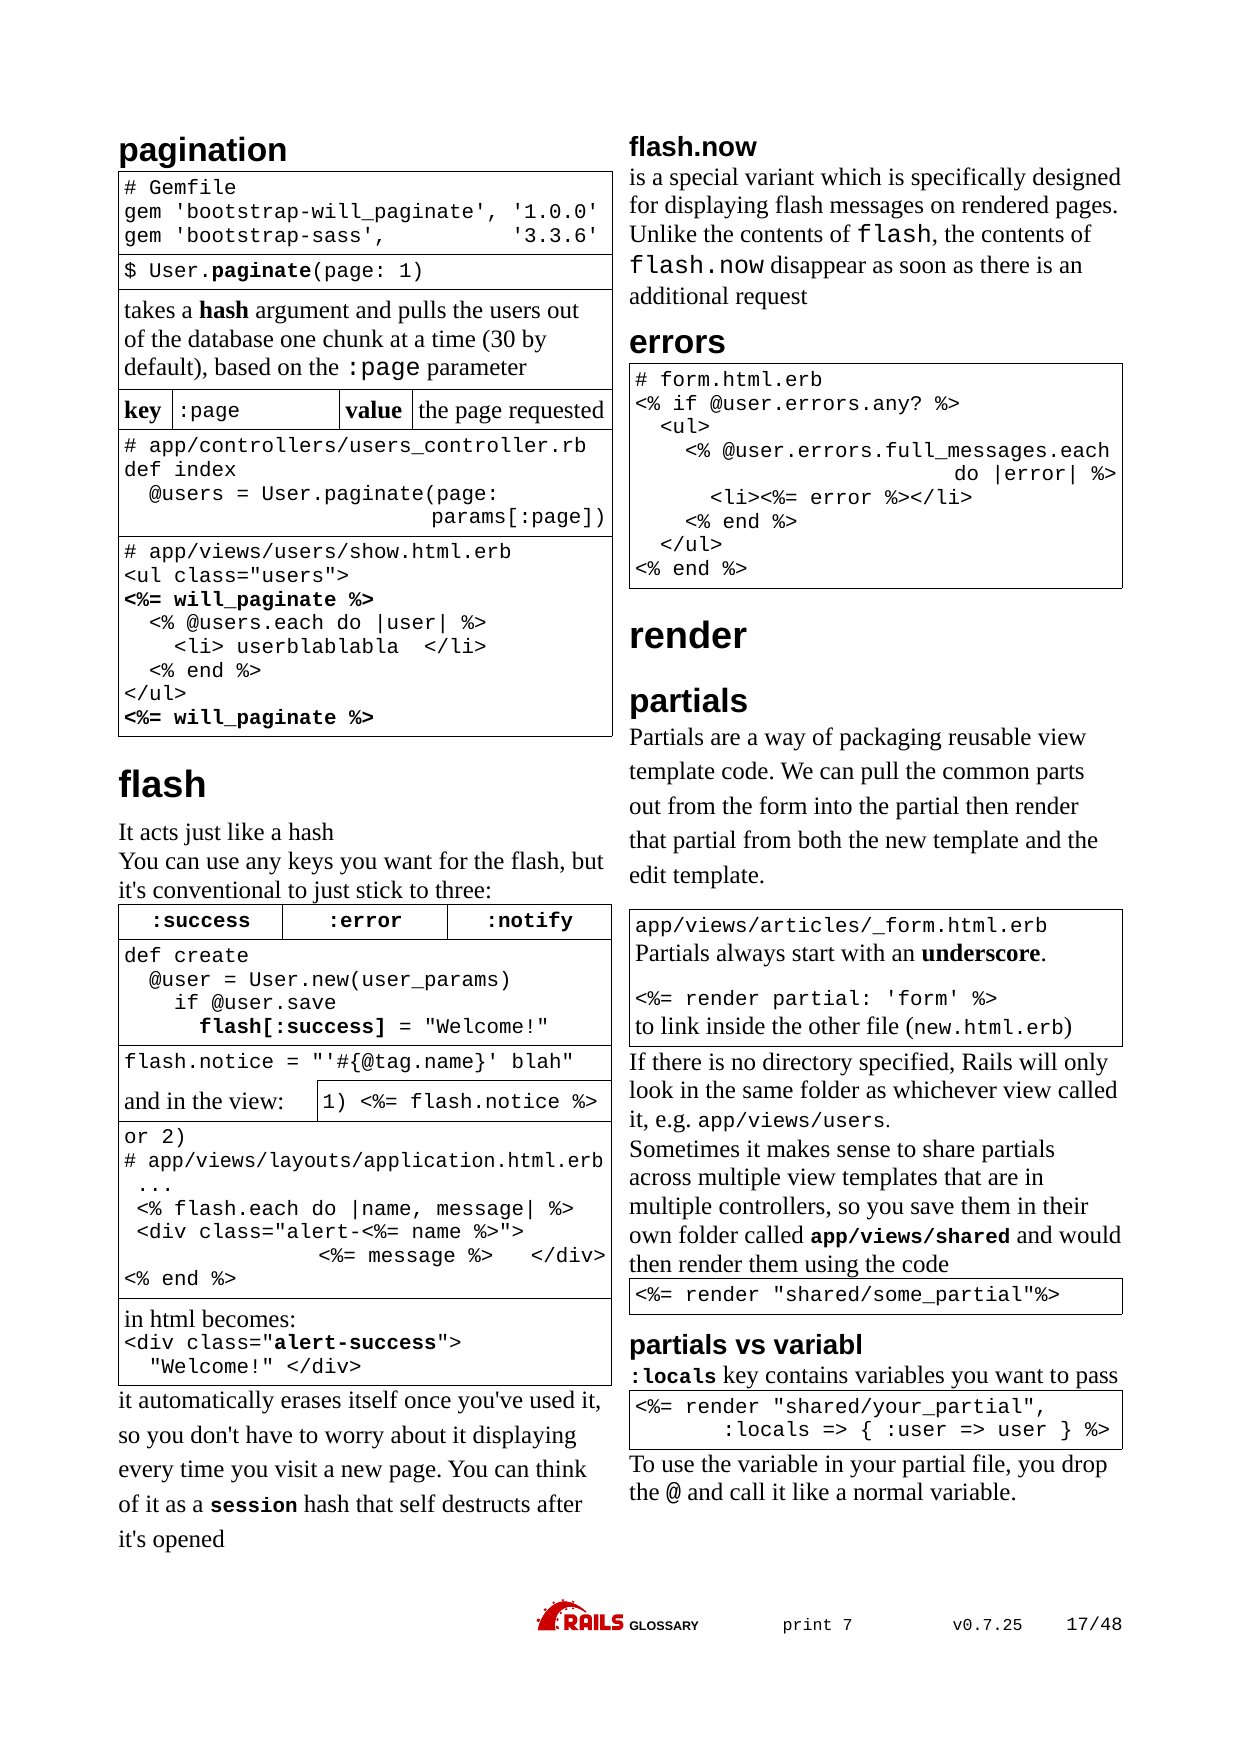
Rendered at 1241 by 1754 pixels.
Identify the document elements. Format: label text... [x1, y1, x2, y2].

table_cell flash.notice = "'#{@tag.name}' blah" [119, 1046, 611, 1080]
table_cell # app/controllers/users_controller.rb def index @users = User.paginate(page: params[:page]) [119, 430, 612, 536]
text Sometimes it makes sense to share partials across multiple view templates that are in multiple controllers, so you save them in their own folder called app/views/shared and would then render them using the code [629, 1134, 1122, 1278]
table_cell $ User.paginate(page: 1) [119, 255, 612, 289]
table_cell value [340, 390, 412, 429]
text If there is no directory specified, Rails will only look in the same folder as whichever view called it, e.g. app/views/users. [629, 1047, 1122, 1134]
text To use the variable in your partial file, you drop the @ and call it like a normal variable. [629, 1450, 1122, 1508]
text it automatically erases itself once you've used it, so you don't have to worry about it displaying every time you visit a new page. You can think of it as a session hash that self destructs after it's opened [118, 1386, 611, 1553]
table_header :success [119, 905, 282, 939]
table_cell or 2) # app/views/layouts/application.html.erb ... <% flash.each do |name, message| %> <div class="alert-<%= name %>"> <%= message %> </div> <% end %> [119, 1122, 611, 1298]
table_header <%= render "shared/some_partial"%> [630, 1279, 1122, 1313]
table_cell the page requested [413, 390, 612, 429]
table_cell # app/views/users/show.html.erb <ul class="users"> <%= will_paginate %> <% @users.each do |user| %> <li> userblablabla </li> <% end %> </ul> <%= will_paginate %> [119, 537, 612, 736]
subtitle errors [629, 321, 1122, 360]
subtitle render [629, 612, 1122, 656]
table_cell :page [173, 390, 339, 429]
subtitle partials vs variabl [629, 1328, 1122, 1360]
subtitle flash [118, 761, 611, 805]
text Partials are a way of packaging reusable view template code. We can pull the common parts out from the form into the partial then render that partial from both the new template and the edit template. [629, 722, 1122, 889]
subtitle pagination [118, 130, 611, 168]
text is a special variant which is specifically designed for displaying flash messages on rendered pages. Unlike the contents of flash, the contents of flash.now disappear as soon as there is an additional request [629, 162, 1122, 310]
table_cell takes a hash argument and pulls the users out of the database one chunk at a time (30 by default), based on the :page parameter [119, 290, 612, 389]
subtitle flash.now [629, 130, 1122, 162]
table_cell and in the view: [119, 1080, 317, 1121]
table_header # form.html.erb <% if @user.errors.any? %> <ul> <% @user.errors.full_messages.each do |error| %> <li><%= error %></li> <% end %> </ul> <% end %> [630, 364, 1122, 587]
text It acts just like a hash [118, 817, 611, 846]
subtitle partials [629, 680, 1122, 719]
table_header <%= render "shared/your_partial", :locals => { :user => user } %> [630, 1391, 1122, 1449]
table_cell key [119, 390, 172, 429]
table_header # Gemfile gem 'bootstrap-will_paginate', '1.0.0' gem 'bootstrap-sass', '3.3.6' [119, 172, 612, 254]
table_header app/views/articles/_form.html.erb Partials always start with an underscore. <%= render partial: 'form' %> to link inside the other file (new.html.erb) [630, 910, 1122, 1046]
text You can use any keys you want for the flash, but it's conventional to just stick to three: [118, 846, 611, 904]
table_header :error [283, 905, 447, 939]
table_cell in html becomes: <div class="alert-success"> "Welcome!" </div> [119, 1299, 611, 1385]
table_header def create @user = User.new(user_params) if @user.save flash[:success] = "Welcome!" [119, 940, 611, 1045]
table_header :notify [448, 905, 611, 939]
table_cell 1) <%= flash.notice %> [318, 1081, 611, 1121]
text :locals key contains variables you want to pass [629, 1360, 1122, 1390]
